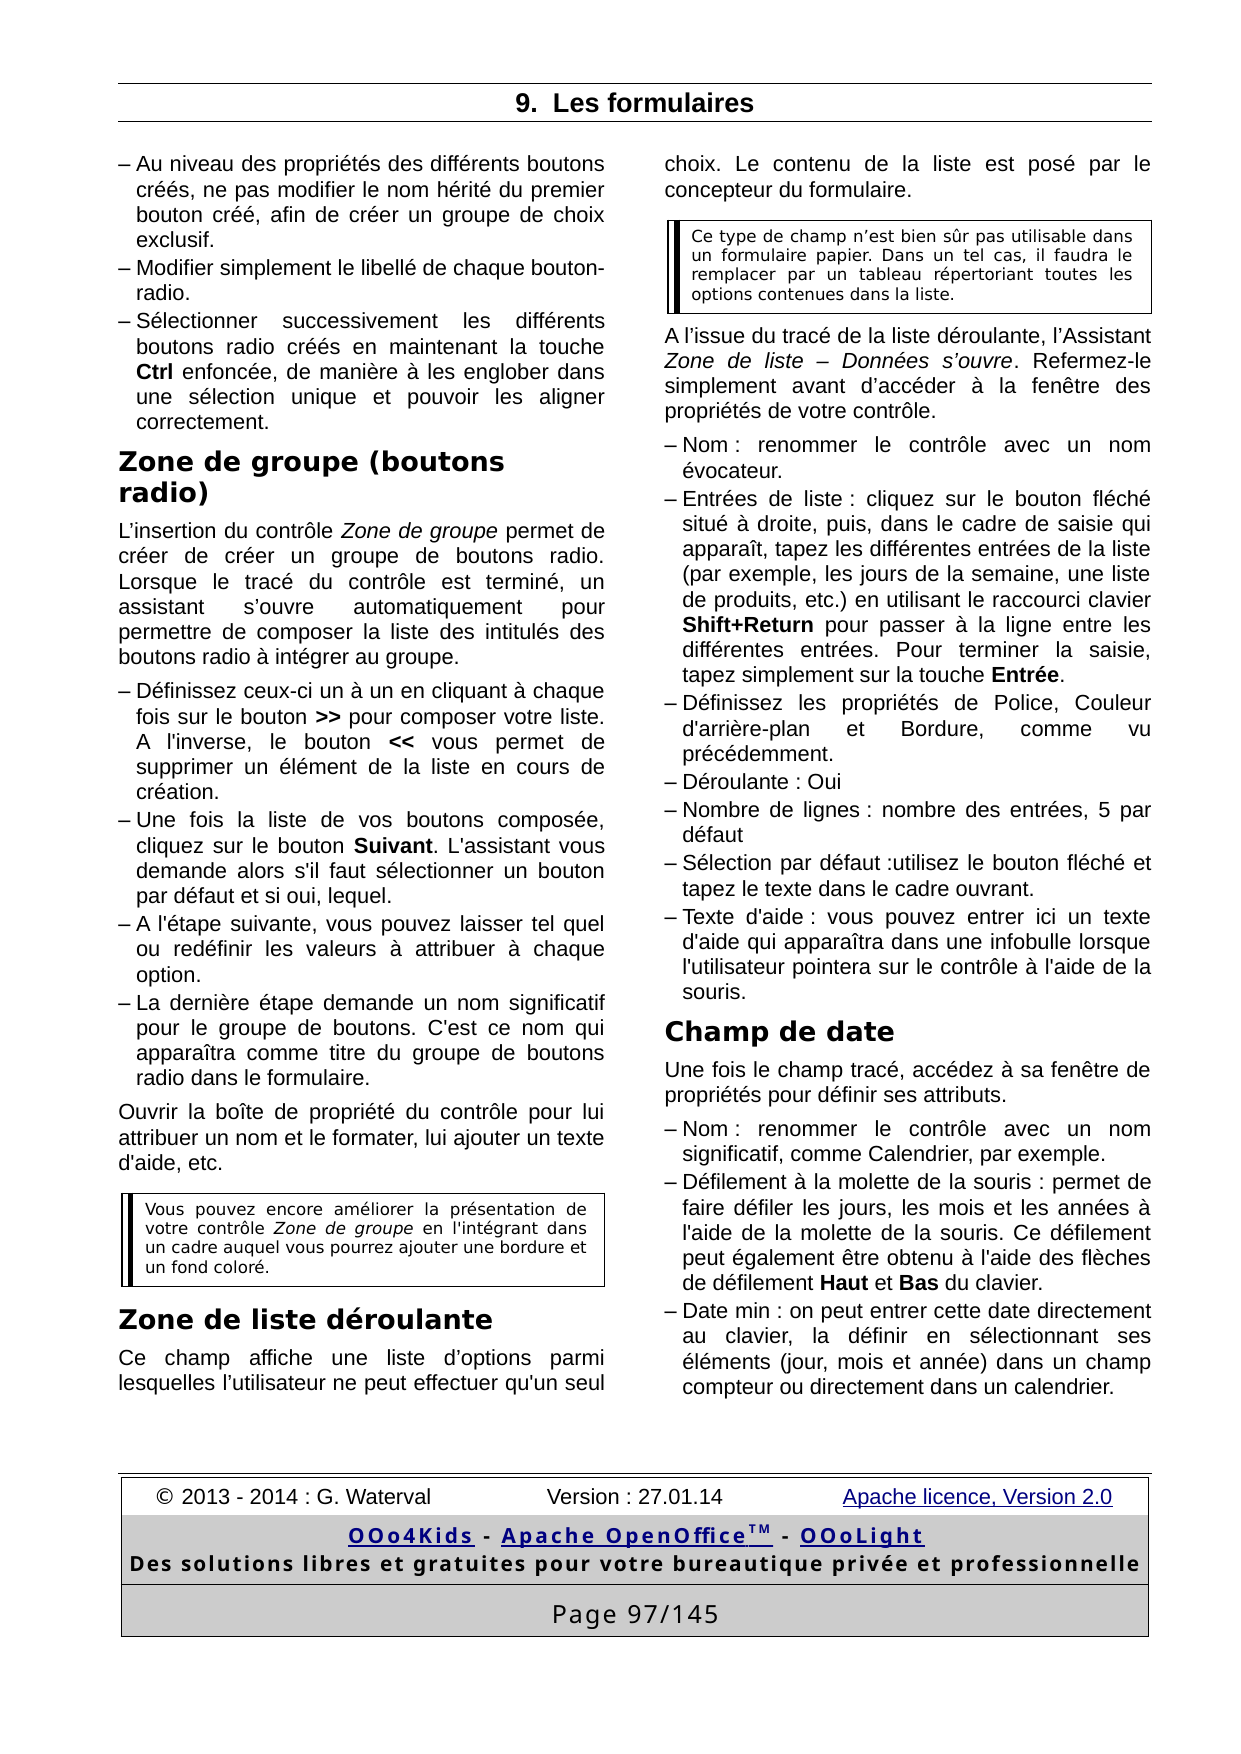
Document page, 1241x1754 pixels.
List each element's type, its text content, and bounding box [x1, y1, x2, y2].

list Défilement à la molette de la souris : permet de faire défiler les jours, les mois et les années à l'aide de la molette de la souris. Ce défilement peut également être obtenu à l'aide des flèches de défilement Haut et Bas du clavier. [664, 1169, 1152, 1295]
list Entrées de liste : cliquez sur le bouton fléché situé à droite, puis, dans le cadre de saisie qui apparaît, tapez les différentes entrées de la liste (par exemple, les jours de la semaine, une liste de produits, etc.) en utilisant le raccourci clavier Shift+Return pour passer à la ligne entre les différentes entrées. Pour terminer la saisie, tapez simplement sur la touche Entrée. [664, 486, 1152, 687]
list Nom : renommer le contrôle avec un nom évocateur. [664, 432, 1152, 483]
subtitle Zone de liste déroulante [118, 1305, 605, 1336]
list Définissez les propriétés de Police, Couleur d'arrière-plan et Bordure, comme vu précédemment. [664, 690, 1152, 766]
list Définissez ceux-ci un à un en cliquant à chaque fois sur le bouton >> pour composer votre liste. A l'inverse, le bouton << vous permet de supprimer un élément de la liste en cours de création. [118, 678, 605, 804]
subtitle Champ de date [664, 1016, 1152, 1048]
list Modifier simplement le libellé de chaque bouton-radio. [118, 255, 605, 306]
subtitle Zone de groupe (boutons radio) [118, 446, 605, 509]
text Ce champ affiche une liste d’options parmi lesquelles l’utilisateur ne peut effectuer qu'un seul [118, 1345, 605, 1396]
list Ouvrir la boîte de propriété du contrôle pour lui attribuer un nom et le formater, lui ajouter un texte d'aide, etc. [118, 1099, 605, 1175]
list Texte d'aide : vous pouvez entrer ici un texte d'aide qui apparaîtra dans une infobulle lorsque l'utilisateur pointera sur le contrôle à l'aide de la souris. [664, 904, 1152, 1004]
list Au niveau des propriétés des différents boutons créés, ne pas modifier le nom hérité du premier bouton créé, afin de créer un groupe de choix exclusif. [118, 151, 605, 252]
text choix. Le contenu de la liste est posé par le concepteur du formulaire. [664, 151, 1152, 202]
list Sélection par défaut :utilisez le bouton fléché et tapez le texte dans le cadre ouvrant. [664, 850, 1152, 901]
table_header Ce type de champ n’est bien sûr pas utilisable dans un formulaire papier. Dans un tel cas, il faudra le remplacer par un tableau répertoriant toutes les options contenues dans la liste. [680, 221, 1151, 313]
list Nombre de lignes : nombre des entrées, 5 par défaut [664, 797, 1152, 847]
list Une fois la liste de vos boutons composée, cliquez sur le bouton Suivant. L'assistant vous demande alors s'il faut sélectionner un bouton par défaut et si oui, lequel. [118, 807, 605, 908]
table_header Vous pouvez encore améliorer la présentation de votre contrôle Zone de groupe en l'intégrant dans un cadre auquel vous pourrez ajouter une bordure et un fond coloré. [133, 1194, 604, 1286]
text L’insertion du contrôle Zone de groupe permet de créer de créer un groupe de boutons radio. Lorsque le tracé du contrôle est terminé, un assistant s’ouvre automatiquement pour permettre de composer la liste des intitulés des boutons radio à intégrer au groupe. [118, 518, 605, 669]
list Nom : renommer le contrôle avec un nom significatif, comme Calendrier, par exemple. [664, 1116, 1152, 1166]
list La dernière étape demande un nom significatif pour le groupe de boutons. C'est ce nom qui apparaîtra comme titre du groupe de boutons radio dans le formulaire. [118, 989, 605, 1090]
list Sélectionner successivement les différents boutons radio créés en maintenant la touche Ctrl enfoncée, de manière à les englober dans une sélection unique et pouvoir les aligner correctement. [118, 308, 605, 434]
text A l’issue du tracé de la liste déroulante, l’Assistant Zone de liste – Données s’ouvre. Refermez-le simplement avant d’accéder à la fenêtre des propriétés de votre contrôle. [664, 323, 1152, 423]
list Déroulante : Oui [664, 769, 1152, 794]
list Date min : on peut entrer cette date directement au clavier, la définir en sélectionnant ses éléments (jour, mois et année) dans un champ compteur ou directement dans un calendrier. [664, 1298, 1152, 1399]
list A l'étape suivante, vous pouvez laisser tel quel ou redéfinir les valeurs à attribuer à chaque option. [118, 911, 605, 987]
text Une fois le champ tracé, accédez à sa fenêtre de propriétés pour définir ses attributs. [664, 1057, 1152, 1107]
